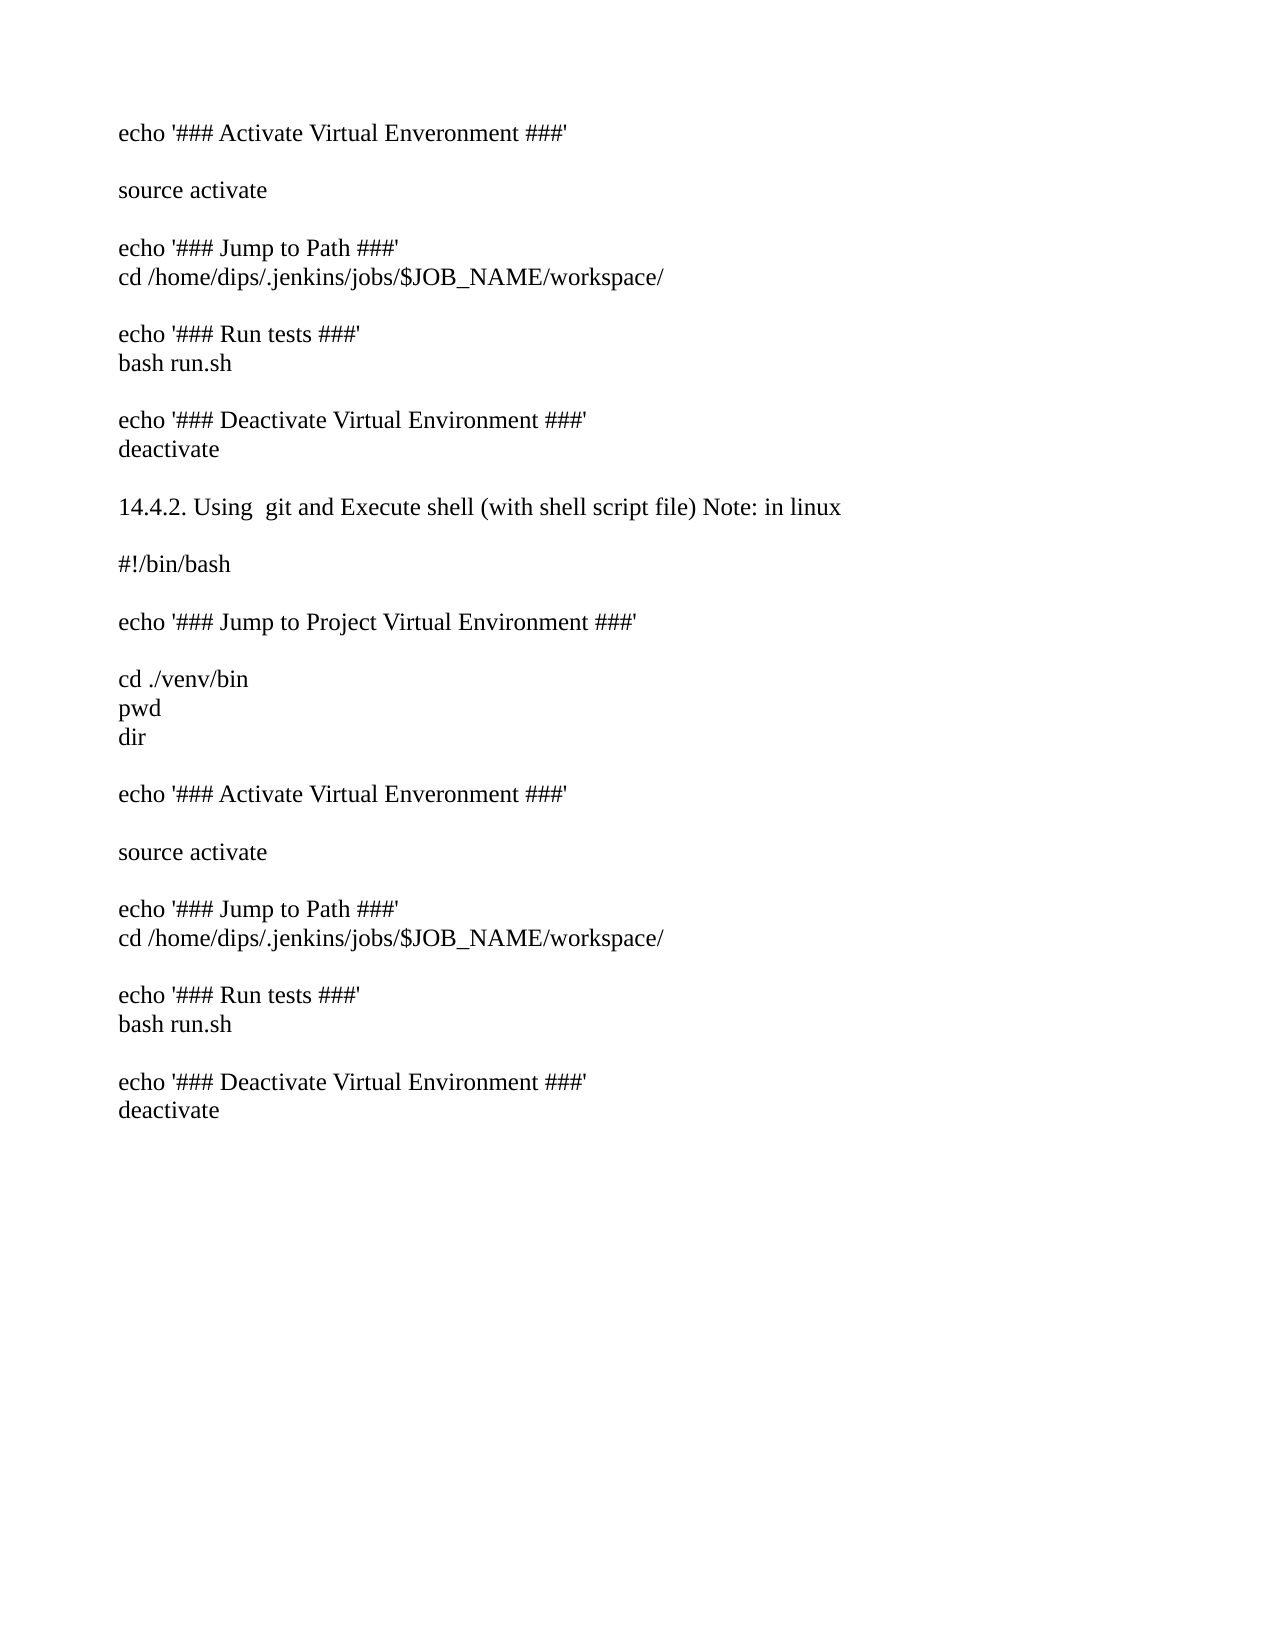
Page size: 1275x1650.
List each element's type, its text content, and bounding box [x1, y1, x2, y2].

text bash run.sh [118, 1009, 1157, 1038]
text echo '### Deactivate Virtual Environment ###' [118, 406, 1157, 434]
text cd /home/dips/.jenkins/jobs/$JOB_NAME/workspace/ [118, 923, 1157, 952]
text #!/bin/bash [118, 549, 1157, 578]
text echo '### Jump to Path ###' [118, 233, 1157, 262]
text 14.4.2. Using git and Execute shell (with shell script file) Note: in linux [118, 492, 1157, 521]
text source activate [118, 837, 1157, 866]
text echo '### Run tests ###' [118, 319, 1157, 348]
text echo '### Jump to Project Virtual Environment ###' [118, 607, 1157, 636]
text echo '### Run tests ###' [118, 981, 1157, 1009]
text bash run.sh [118, 348, 1157, 377]
text cd /home/dips/.jenkins/jobs/$JOB_NAME/workspace/ [118, 262, 1157, 291]
text echo '### Jump to Path ###' [118, 894, 1157, 923]
text echo '### Deactivate Virtual Environment ###' [118, 1067, 1157, 1096]
text pwd [118, 693, 1157, 722]
text cd ./venv/bin [118, 664, 1157, 693]
text deactivate [118, 1096, 1157, 1124]
text source activate [118, 176, 1157, 204]
text deactivate [118, 434, 1157, 463]
text dir [118, 722, 1157, 751]
text echo '### Activate Virtual Enveronment ###' [118, 118, 1157, 147]
text echo '### Activate Virtual Enveronment ###' [118, 779, 1157, 808]
